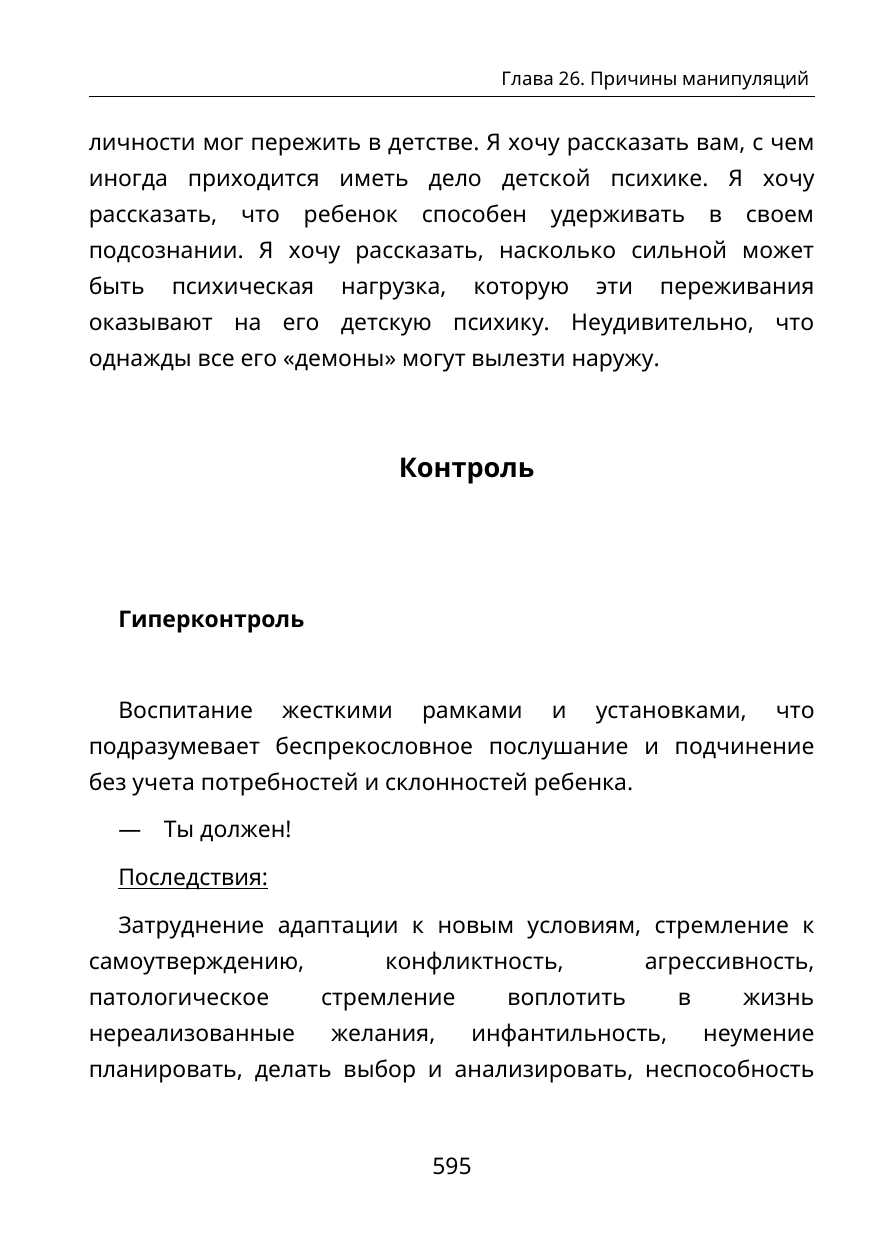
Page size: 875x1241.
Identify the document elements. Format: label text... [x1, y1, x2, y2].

text Затруднение адаптации к новым условиям, стремление к самоутверждению, конфликтность, агрессивность, патологическое стремление воплотить в жизнь нереализованные желания, инфантильность, неумение планировать, делать выбор и анализировать, неспособность [88, 909, 815, 1084]
text Последствия: [88, 861, 815, 892]
text Воспитание жесткими рамками и установками, что подразумевает беспрекословное послушание и подчинение без учета потребностей и склонностей ребенка. [88, 694, 815, 797]
text личности мог пережить в детстве. Я хочу рассказать вам, с чем иногда приходится иметь дело детской психике. Я хочу рассказать, что ребенок способен удерживать в своем подсознании. Я хочу рассказать, насколько сильной может быть психическая нагрузка, которую эти переживания оказывают на его детскую психику. Неудивительно, что однажды все его «демоны» могут вылезти наружу. [88, 126, 815, 373]
subtitle Гиперконтроль [88, 603, 815, 635]
list Ты должен! [88, 813, 815, 844]
subtitle Контроль [88, 448, 815, 485]
